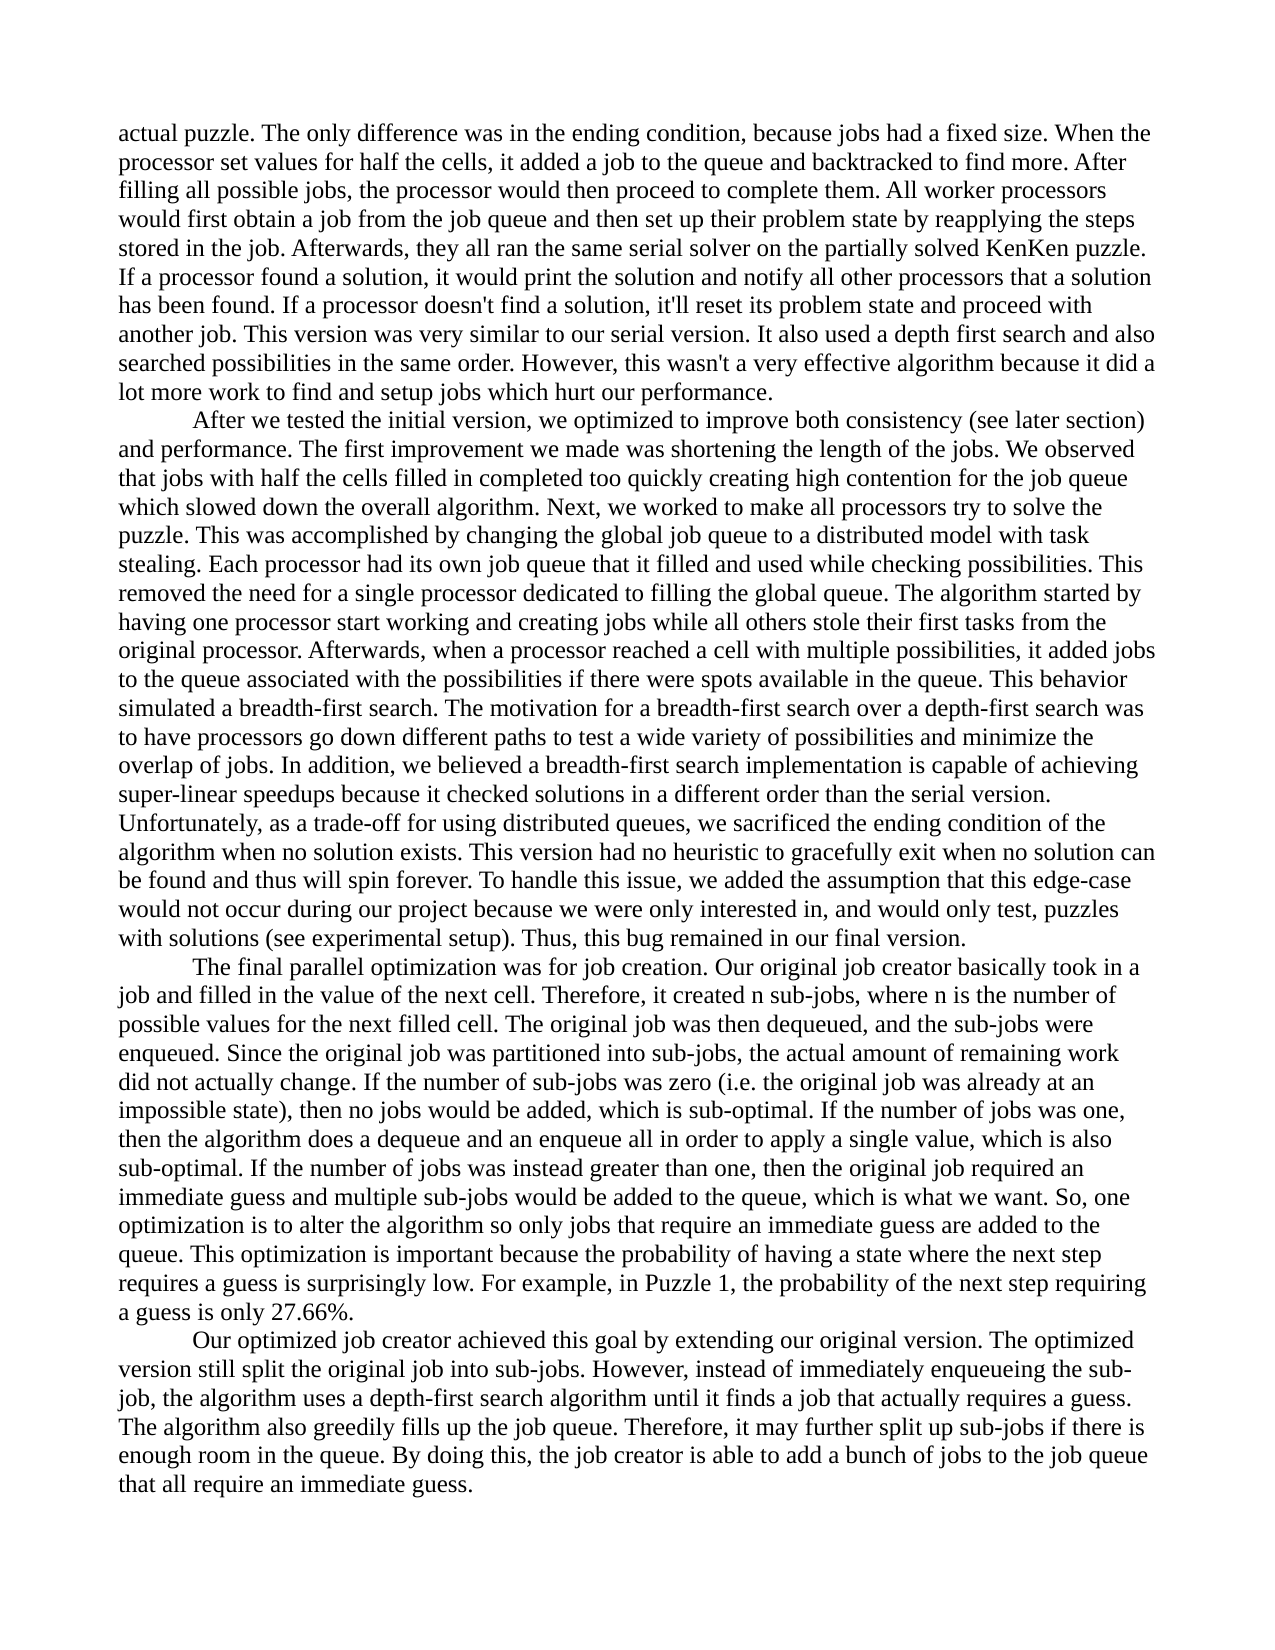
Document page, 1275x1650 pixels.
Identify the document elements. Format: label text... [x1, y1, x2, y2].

text The final parallel optimization was for job creation. Our original job creator basically took in a job and filled in the value of the next cell. Therefore, it created n sub-jobs, where n is the number of possible values for the next filled cell. The original job was then dequeued, and the sub-jobs were enqueued. Since the original job was partitioned into sub-jobs, the actual amount of remaining work did not actually change. If the number of sub-jobs was zero (i.e. the original job was already at an impossible state), then no jobs would be added, which is sub-optimal. If the number of jobs was one, then the algorithm does a dequeue and an enqueue all in order to apply a single value, which is also sub-optimal. If the number of jobs was instead greater than one, then the original job required an immediate guess and multiple sub-jobs would be added to the queue, which is what we want. So, one optimization is to alter the algorithm so only jobs that require an immediate guess are added to the queue. This optimization is important because the probability of having a state where the next step requires a guess is surprisingly low. For example, in Puzzle 1, the probability of the next step requiring a guess is only 27.66%. [118, 952, 1157, 1326]
text After we tested the initial version, we optimized to improve both consistency (see later section) and performance. The first improvement we made was shortening the length of the jobs. We observed that jobs with half the cells filled in completed too quickly creating high contention for the job queue which slowed down the overall algorithm. Next, we worked to make all processors try to solve the puzzle. This was accomplished by changing the global job queue to a distributed model with task stealing. Each processor had its own job queue that it filled and used while checking possibilities. This removed the need for a single processor dedicated to filling the global queue. The algorithm started by having one processor start working and creating jobs while all others stole their first tasks from the original processor. Afterwards, when a processor reached a cell with multiple possibilities, it added jobs to the queue associated with the possibilities if there were spots available in the queue. This behavior simulated a breadth-first search. The motivation for a breadth-first search over a depth-first search was to have processors go down different paths to test a wide variety of possibilities and minimize the overlap of jobs. In addition, we believed a breadth-first search implementation is capable of achieving super-linear speedups because it checked solutions in a different order than the serial version. Unfortunately, as a trade-off for using distributed queues, we sacrificed the ending condition of the algorithm when no solution exists. This version had no heuristic to gracefully exit when no solution can be found and thus will spin forever. To handle this issue, we added the assumption that this edge-case would not occur during our project because we were only interested in, and would only test, puzzles with solutions (see experimental setup). Thus, this bug remained in our final version. [118, 406, 1157, 952]
text Our optimized job creator achieved this goal by extending our original version. The optimized version still split the original job into sub-jobs. However, instead of immediately enqueueing the sub-job, the algorithm uses a depth-first search algorithm until it finds a job that actually requires a guess. The algorithm also greedily fills up the job queue. Therefore, it may further split up sub-jobs if there is enough room in the queue. By doing this, the job creator is able to add a bunch of jobs to the job queue that all require an immediate guess. [118, 1326, 1157, 1498]
text actual puzzle. The only difference was in the ending condition, because jobs had a fixed size. When the processor set values for half the cells, it added a job to the queue and backtracked to find more. After filling all possible jobs, the processor would then proceed to complete them. All worker processors would first obtain a job from the job queue and then set up their problem state by reapplying the steps stored in the job. Afterwards, they all ran the same serial solver on the partially solved KenKen puzzle. If a processor found a solution, it would print the solution and notify all other processors that a solution has been found. If a processor doesn't find a solution, it'll reset its problem state and proceed with another job. This version was very similar to our serial version. It also used a depth first search and also searched possibilities in the same order. However, this wasn't a very effective algorithm because it did a lot more work to find and setup jobs which hurt our performance. [118, 118, 1157, 406]
